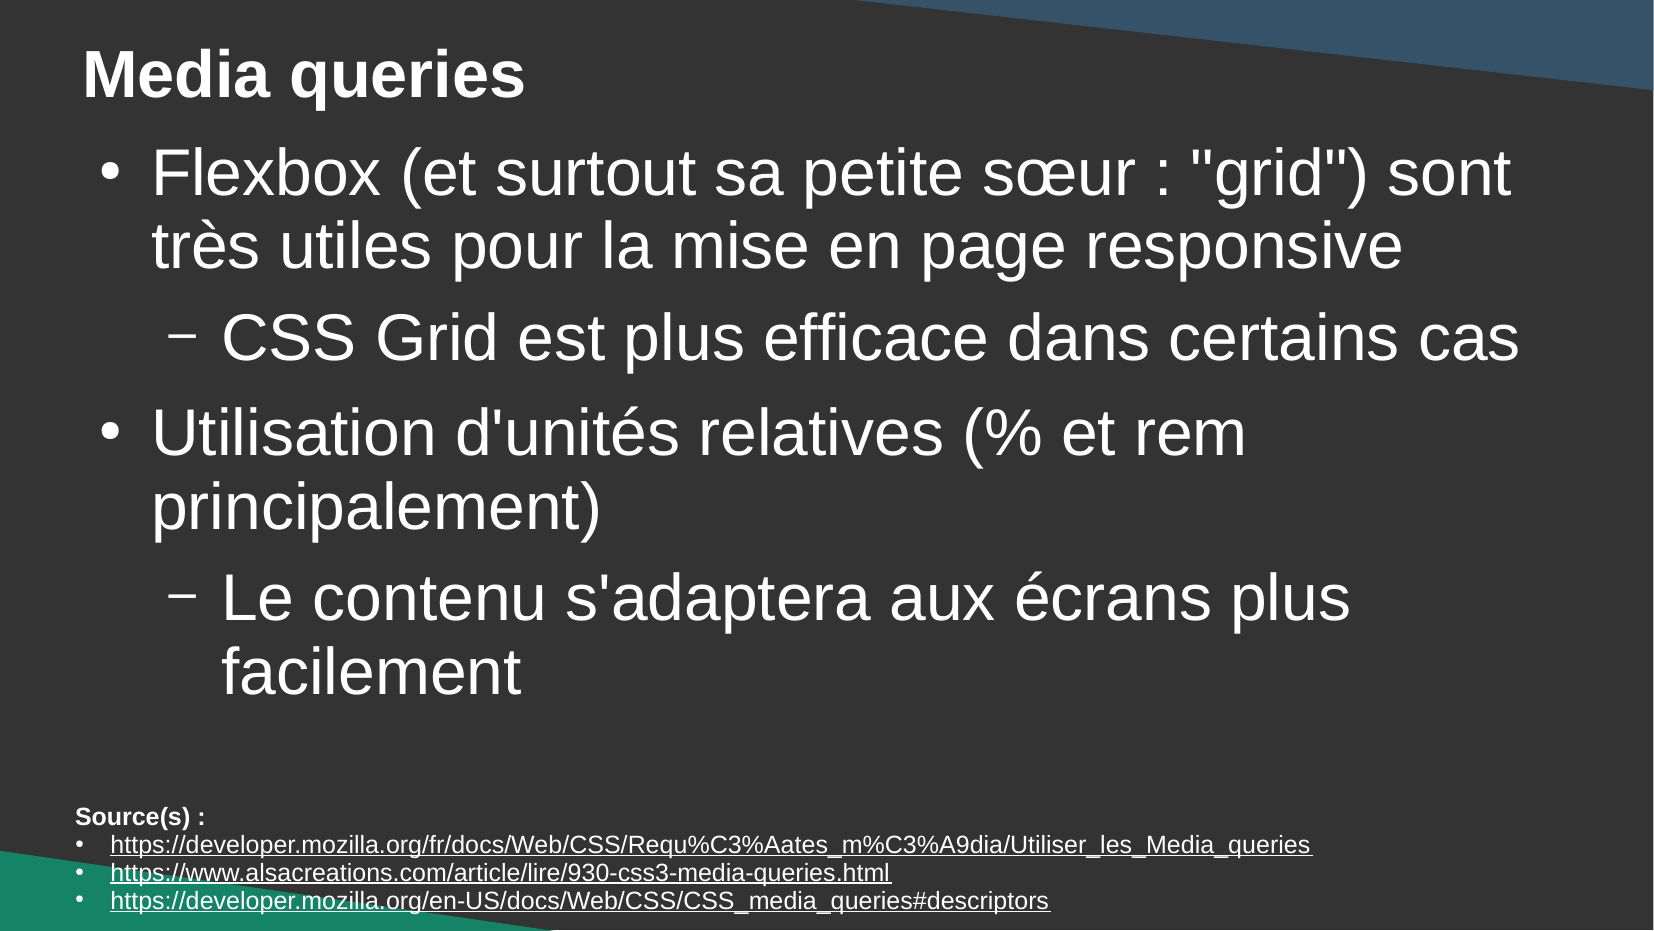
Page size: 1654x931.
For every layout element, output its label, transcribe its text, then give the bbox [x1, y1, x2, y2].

list Flexbox (et surtout sa petite sœur : "grid") sont très utiles pour la mise en page responsive CSS Grid est plus efficace dans certains cas Utilisation d'unités relatives (% et rem principalement) Le contenu s'adaptera aux écrans plus facilement [80, 135, 1605, 709]
text_box [854, 0, 1654, 91]
title Media queries [82, 37, 1276, 122]
text_box [0, 850, 555, 931]
text_box Source(s) : https://developer.mozilla.org/fr/docs/Web/CSS/Requ%C3%Aates_m%C3%A9dia/Utiliser_les_Media_queries https://www.alsacreations.com/article/lire/930-css3-media-queries.html https://developer.mozilla.org/en-US/docs/Web/CSS/CSS_media_queries#descriptors [60, 781, 1546, 922]
